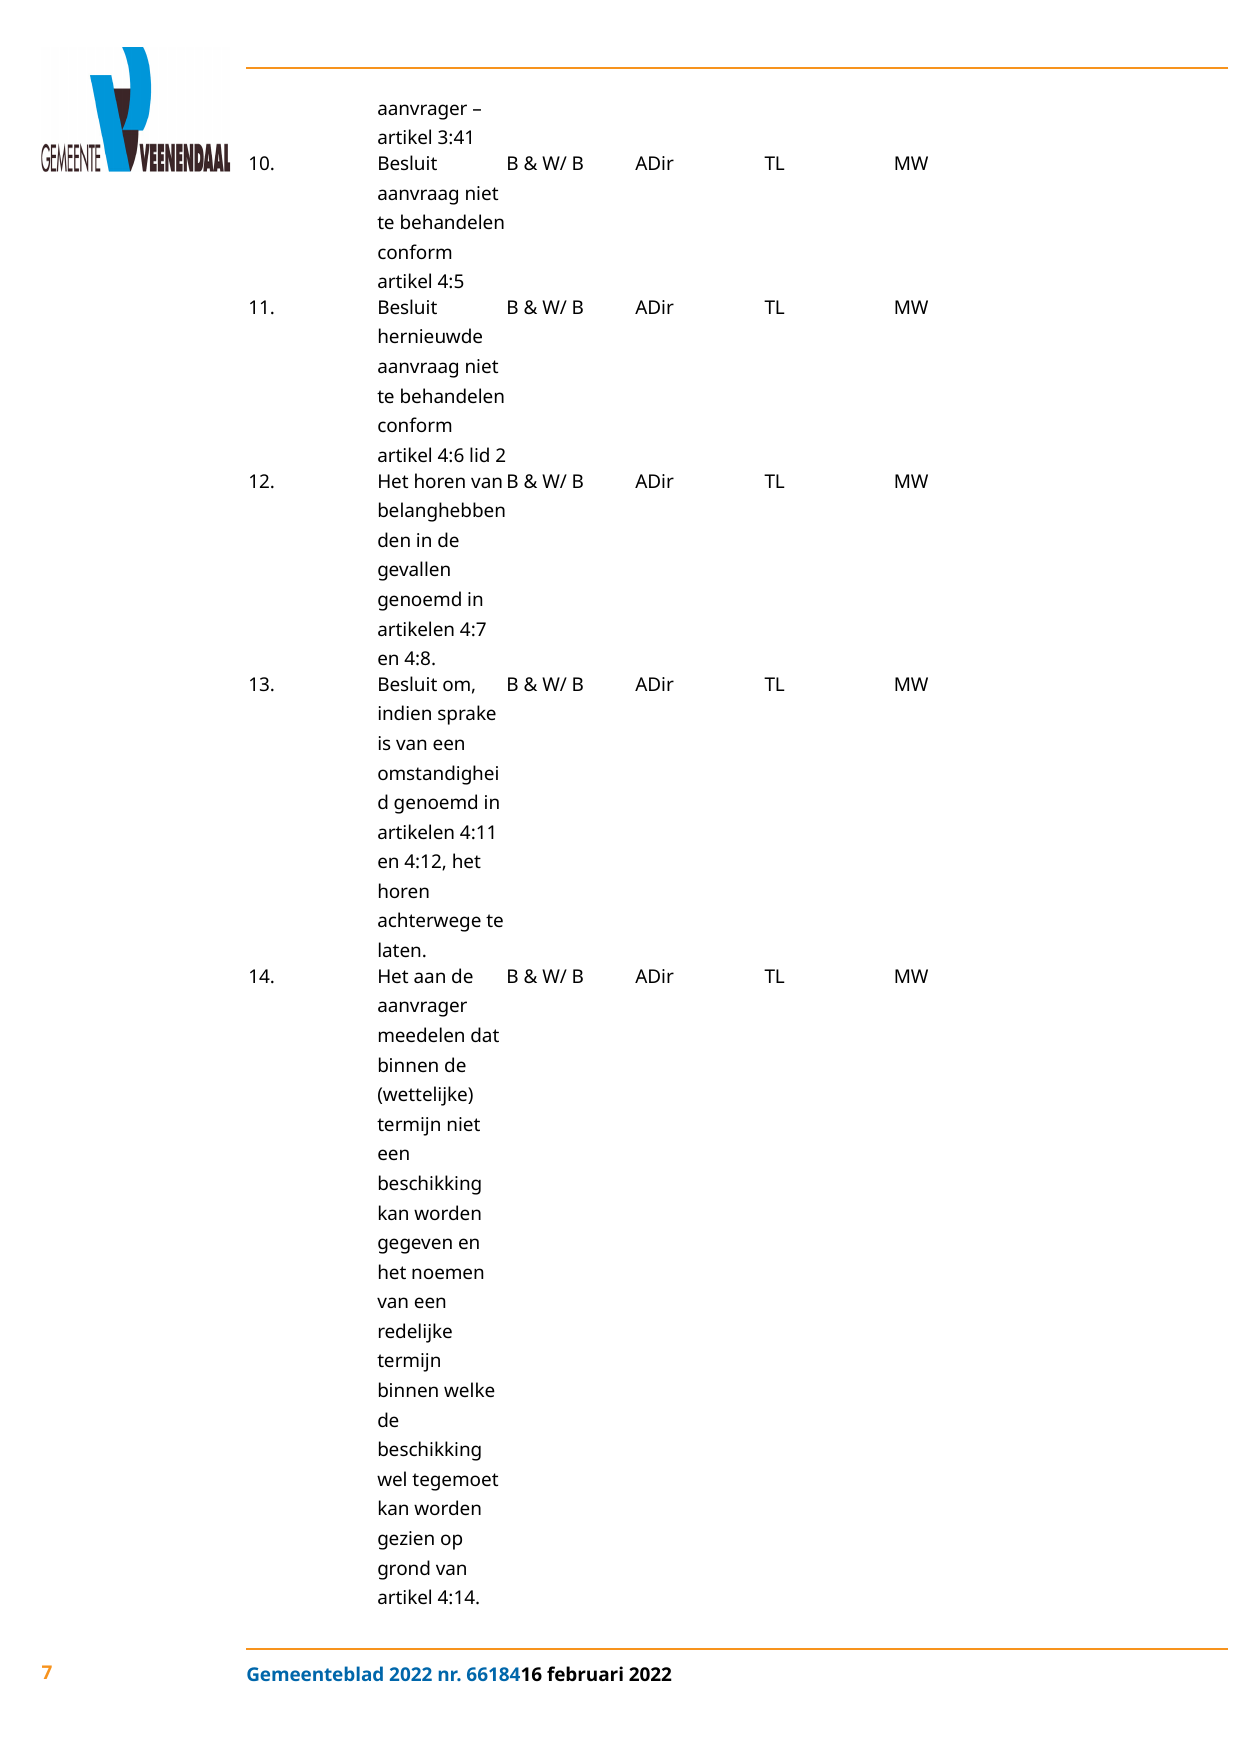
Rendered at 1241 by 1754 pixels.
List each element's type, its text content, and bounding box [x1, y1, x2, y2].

table_cell MW [894, 963, 1022, 1610]
table_cell ADir [635, 294, 764, 468]
table_cell [248, 95, 377, 150]
table_cell [506, 95, 635, 150]
table_cell B & W/ B [506, 150, 635, 294]
table_cell Besluit hernieuwde aanvraag niet te behandelen conform artikel 4:6 lid 2 [377, 294, 506, 468]
picture [41, 47, 130, 172]
table_cell TL [764, 671, 893, 963]
table_cell [635, 95, 764, 150]
table_cell [1023, 294, 1152, 468]
table_cell [1023, 150, 1152, 294]
table_cell Besluit aanvraag niet te behandelen conform artikel 4:5 [377, 150, 506, 294]
table_cell MW [894, 468, 1022, 671]
table_cell ADir [635, 150, 764, 294]
table_cell 13. [248, 671, 377, 963]
picture [123, 47, 231, 172]
table_cell Besluit om, indien sprake is van een omstandigheid genoemd in artikelen 4:11 en 4:12, het horen achterwege te laten. [377, 671, 506, 963]
table_cell [1023, 671, 1152, 963]
table_cell [1023, 963, 1152, 1610]
table_cell ADir [635, 671, 764, 963]
table_cell TL [764, 150, 893, 294]
table_cell MW [894, 150, 1022, 294]
table_cell B & W/ B [506, 963, 635, 1610]
table_cell TL [764, 468, 893, 671]
table_cell B & W/ B [506, 671, 635, 963]
table_cell TL [764, 963, 893, 1610]
table_cell 12. [248, 468, 377, 671]
table_cell TL [764, 294, 893, 468]
table_cell 14. [248, 963, 377, 1610]
table_cell Het aan de aanvrager meedelen dat binnen de (wettelijke) termijn niet een beschikking kan worden gegeven en het noemen van een redelijke termijn binnen welke de beschikking wel tegemoet kan worden gezien op grond van artikel 4:14. [377, 963, 506, 1610]
table_cell MW [894, 294, 1022, 468]
table_cell [1023, 95, 1152, 150]
table_cell 11. [248, 294, 377, 468]
table_cell 10. [248, 150, 377, 294]
table_cell ADir [635, 963, 764, 1610]
table_cell B & W/ B [506, 294, 635, 468]
table_cell [1023, 468, 1152, 671]
table_cell MW [894, 671, 1022, 963]
table_cell aanvrager – artikel 3:41 [377, 95, 506, 150]
table_cell B & W/ B [506, 468, 635, 671]
table_cell [764, 95, 893, 150]
table_cell [894, 95, 1022, 150]
table_cell ADir [635, 468, 764, 671]
table_cell Het horen van belanghebbenden in de gevallen genoemd in artikelen 4:7 en 4:8. [377, 468, 506, 671]
